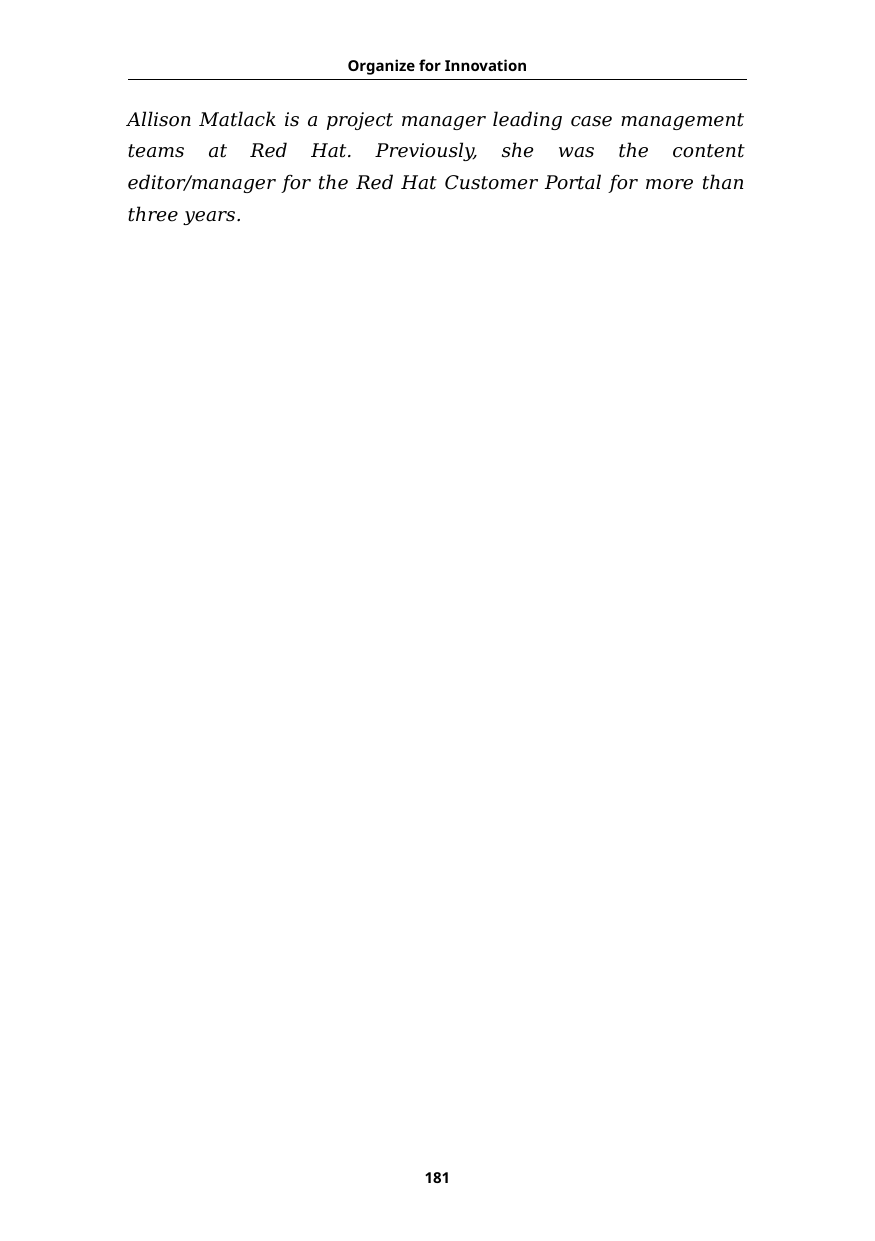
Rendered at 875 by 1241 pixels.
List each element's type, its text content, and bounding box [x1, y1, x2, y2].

text Allison Matlack is a project manager leading case management teams at Red Hat. Previously, she was the content editor/manager for the Red Hat Customer Portal for more than three years. [127, 109, 747, 226]
